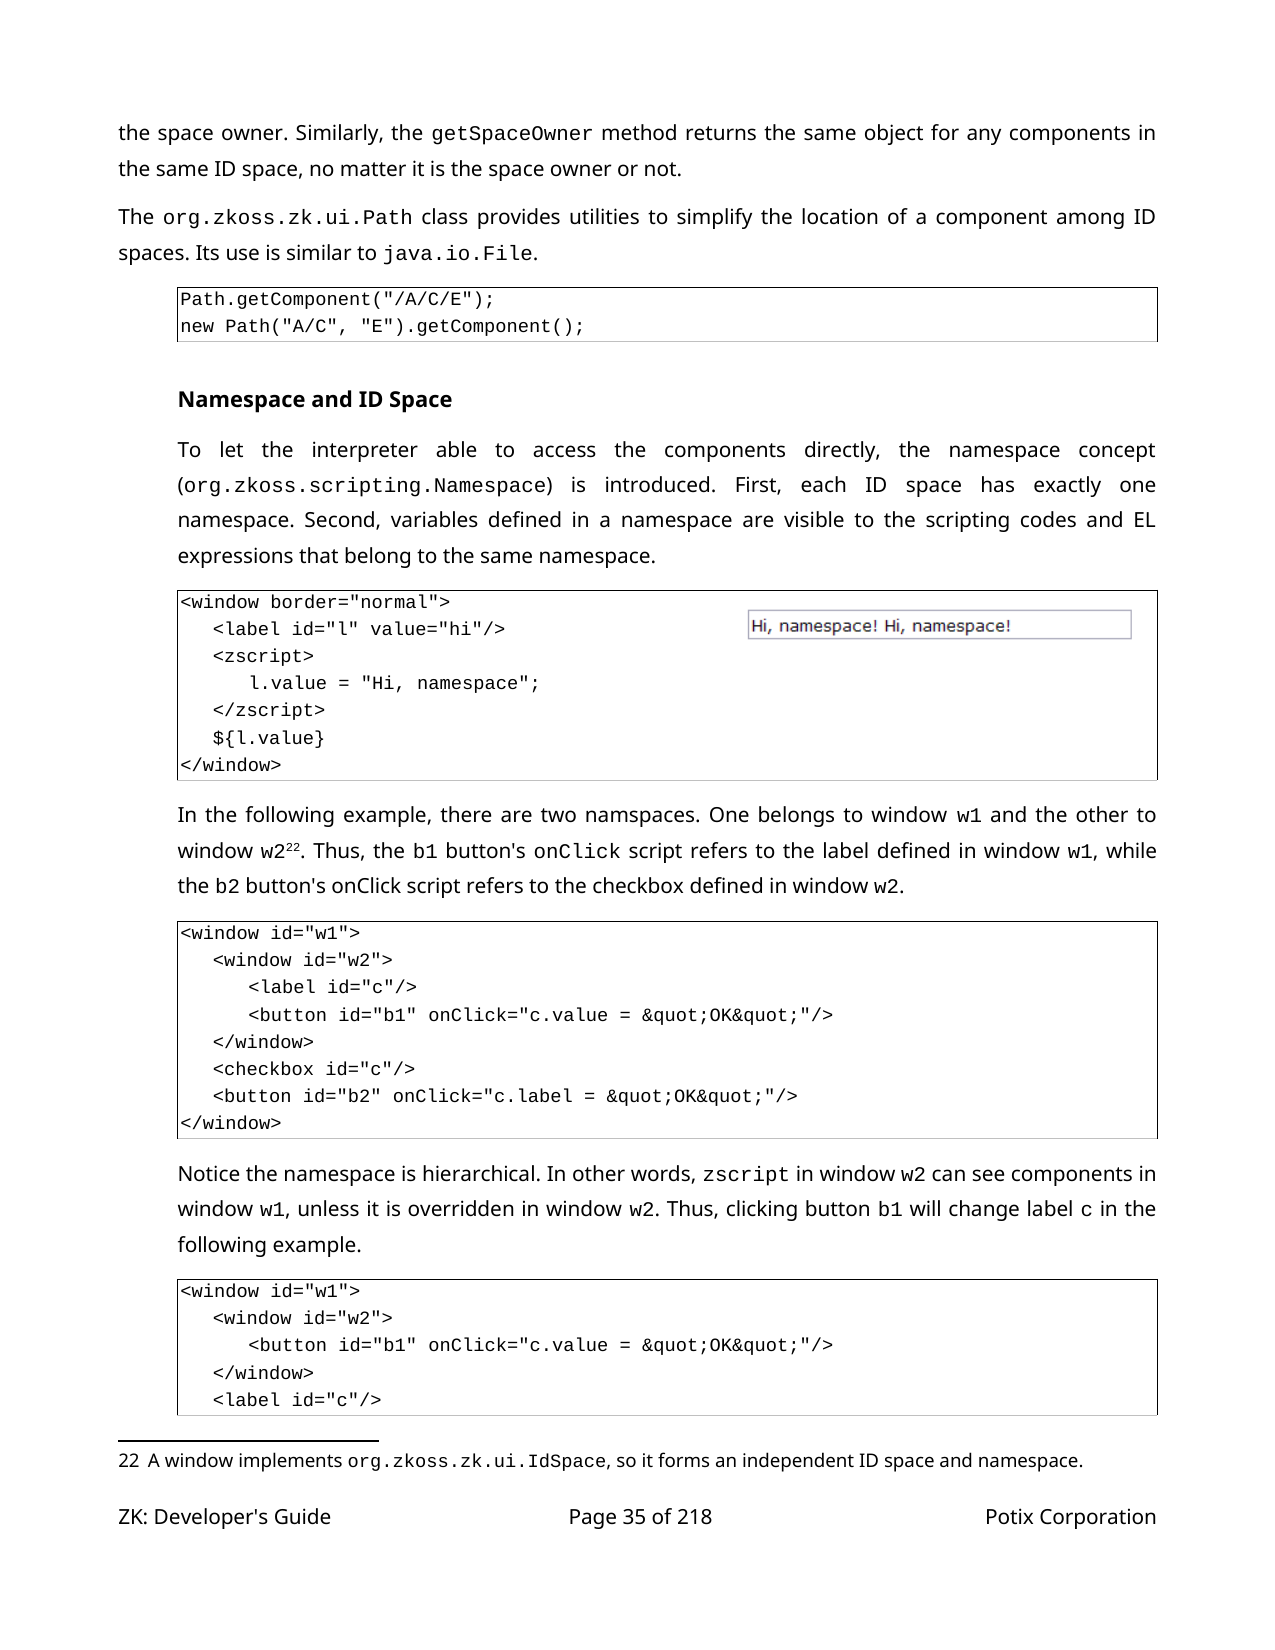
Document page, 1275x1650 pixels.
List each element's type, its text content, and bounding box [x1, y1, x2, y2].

text The org.zkoss.zk.ui.Path class provides utilities to simplify the location of a component among ID spaces. Its use is similar to java.io.File. [118, 202, 1157, 267]
text <checkbox id="c"/> [178, 1057, 1157, 1081]
text <button id="b1" onClick="c.value = &quot;OK&quot;"/> [178, 1002, 1157, 1027]
text <label id="c"/> [178, 1388, 1157, 1415]
text <window id="w2"> [178, 1306, 1157, 1330]
text </window> [178, 1361, 1157, 1385]
text l.value = "Hi, namespace"; [178, 671, 1157, 695]
text </zscript> [178, 698, 1157, 723]
text <window id="w1"> [178, 922, 1157, 945]
text <label id="c"/> [178, 975, 1157, 999]
text </window> [178, 1111, 1157, 1138]
text <window id="w2"> [178, 948, 1157, 972]
text <button id="b2" onClick="c.label = &quot;OK&quot;"/> [178, 1084, 1157, 1108]
picture [743, 606, 1137, 642]
text A window implements org.zkoss.zk.ui.IdSpace, so it forms an independent ID space and namespace. [118, 1447, 1157, 1473]
text </window> [178, 753, 1157, 780]
text <window border="normal"> [178, 591, 1157, 614]
text Notice the namespace is hierarchical. In other words, zscript in window w2 can see components in window w1, unless it is overridden in window w2. Thus, clicking button b1 will change label c in the following example. [177, 1159, 1157, 1258]
text new Path("A/C", "E").getComponent(); [178, 314, 1157, 341]
text <window id="w1"> [178, 1280, 1157, 1303]
text In the following example, there are two namspaces. One belongs to window w1 and the other to window w2. Thus, the b1 button's onClick script refers to the label defined in window w1, while the b2 button's onClick script refers to the checkbox defined in window w2. [177, 801, 1157, 900]
text </window> [178, 1029, 1157, 1054]
text <zscript> [178, 644, 1157, 668]
text <label id="l" value="hi"/> [178, 617, 743, 641]
text To let the interpreter able to access the components directly, the namespace concept (org.zkoss.scripting.Namespace) is introduced. First, each ID space has exactly one namespace. Second, variables defined in a namespace are visible to the scripting codes and EL expressions that belong to the same namespace. [177, 435, 1157, 569]
text Path.getComponent("/A/C/E"); [178, 288, 1157, 311]
text ${l.value} [178, 726, 1157, 750]
text the space owner. Similarly, the getSpaceOwner method returns the same object for any components in the same ID space, no matter it is the space owner or not. [118, 118, 1157, 182]
subtitle Namespace and ID Space [177, 384, 1157, 414]
text <button id="b1" onClick="c.value = &quot;OK&quot;"/> [178, 1333, 1157, 1358]
